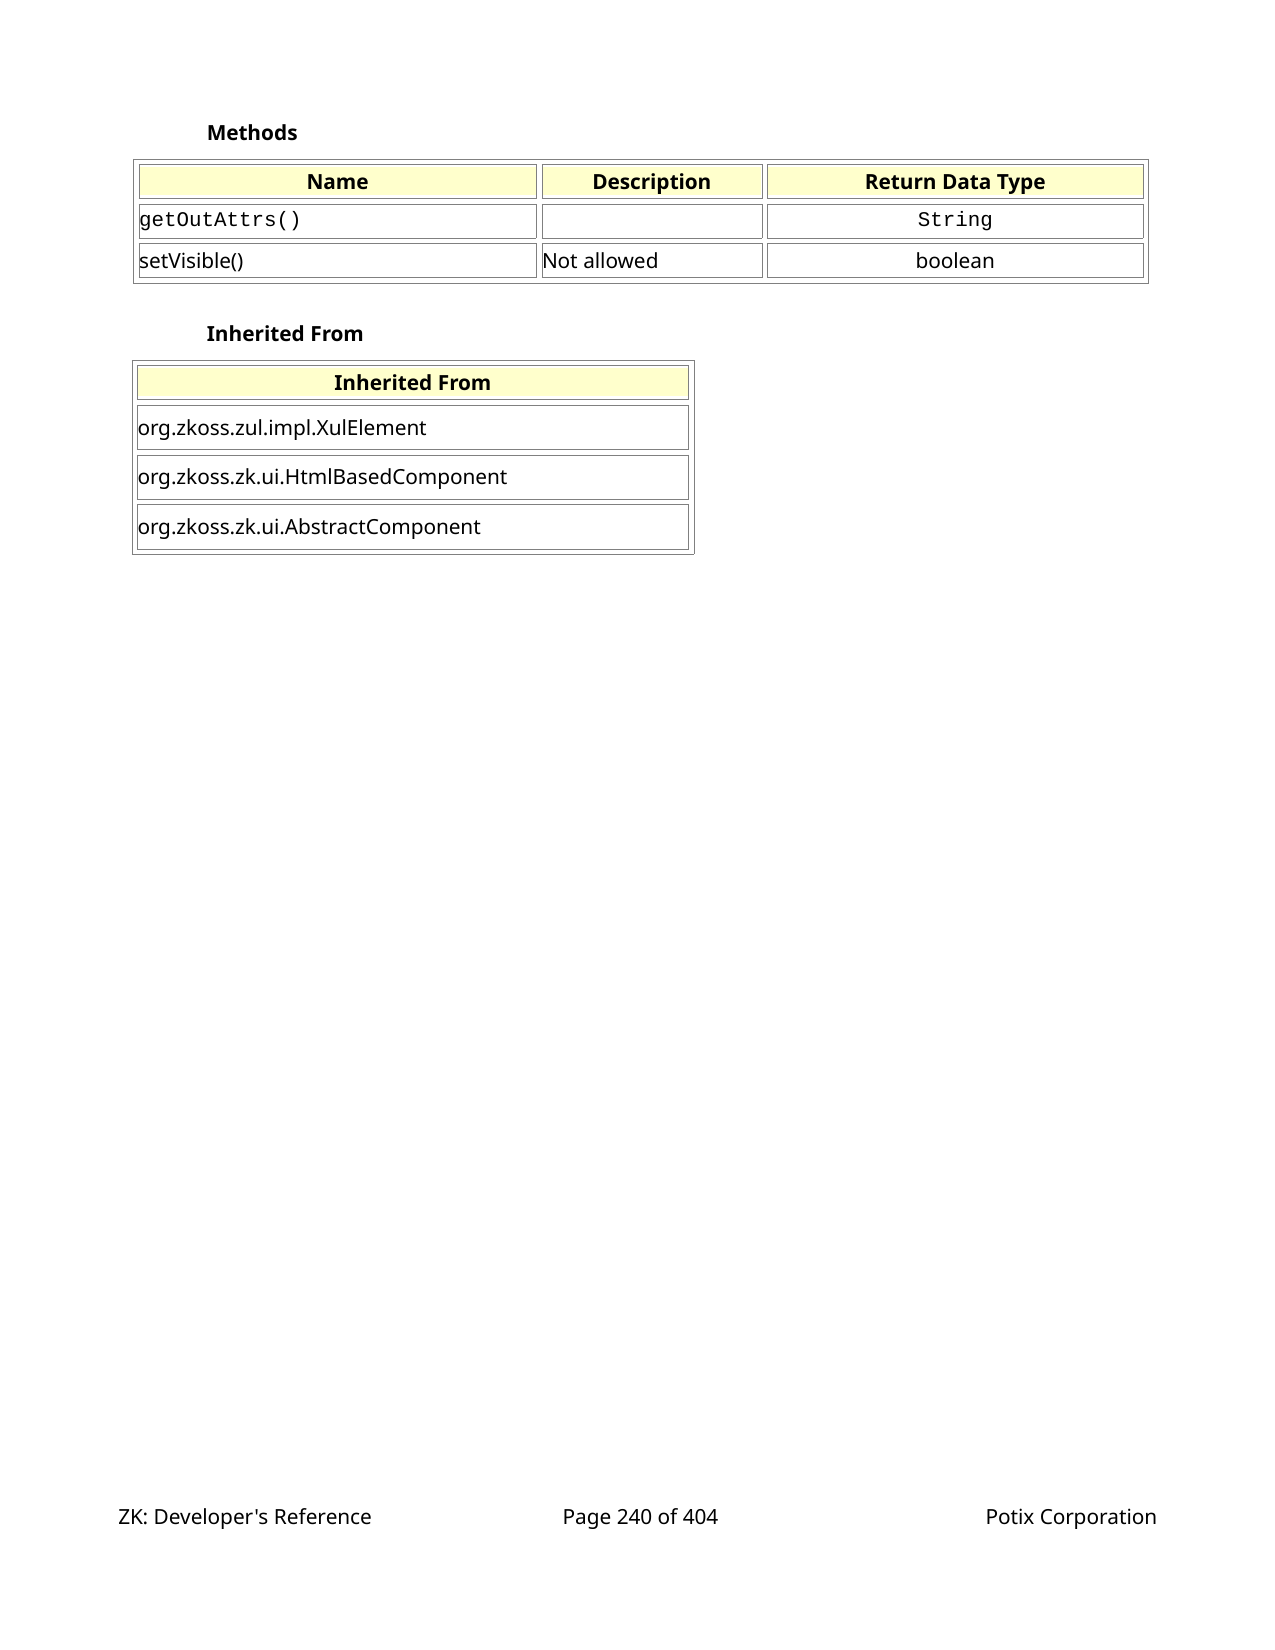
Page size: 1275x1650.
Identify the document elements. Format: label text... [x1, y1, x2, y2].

table_cell boolean [764, 238, 1146, 277]
table_cell setVisible() [136, 238, 539, 277]
table_cell org.zkoss.zk.ui.AbstractComponent [134, 499, 691, 549]
table_cell String [764, 198, 1146, 238]
subtitle Methods [207, 118, 1157, 146]
table_header Name [136, 160, 539, 198]
table_header Description [539, 160, 764, 198]
table_cell org.zkoss.zk.ui.HtmlBasedComponent [134, 449, 691, 499]
table_header Return Data Type [764, 160, 1146, 198]
table_cell getOutAttrs() [136, 198, 539, 238]
table_cell Not allowed [539, 238, 764, 277]
table_cell [543, 205, 762, 238]
table_header Inherited From [134, 361, 691, 399]
table_cell [539, 198, 764, 238]
table_cell org.zkoss.zul.impl.XulElement [134, 399, 691, 449]
subtitle Inherited From [207, 319, 1157, 347]
